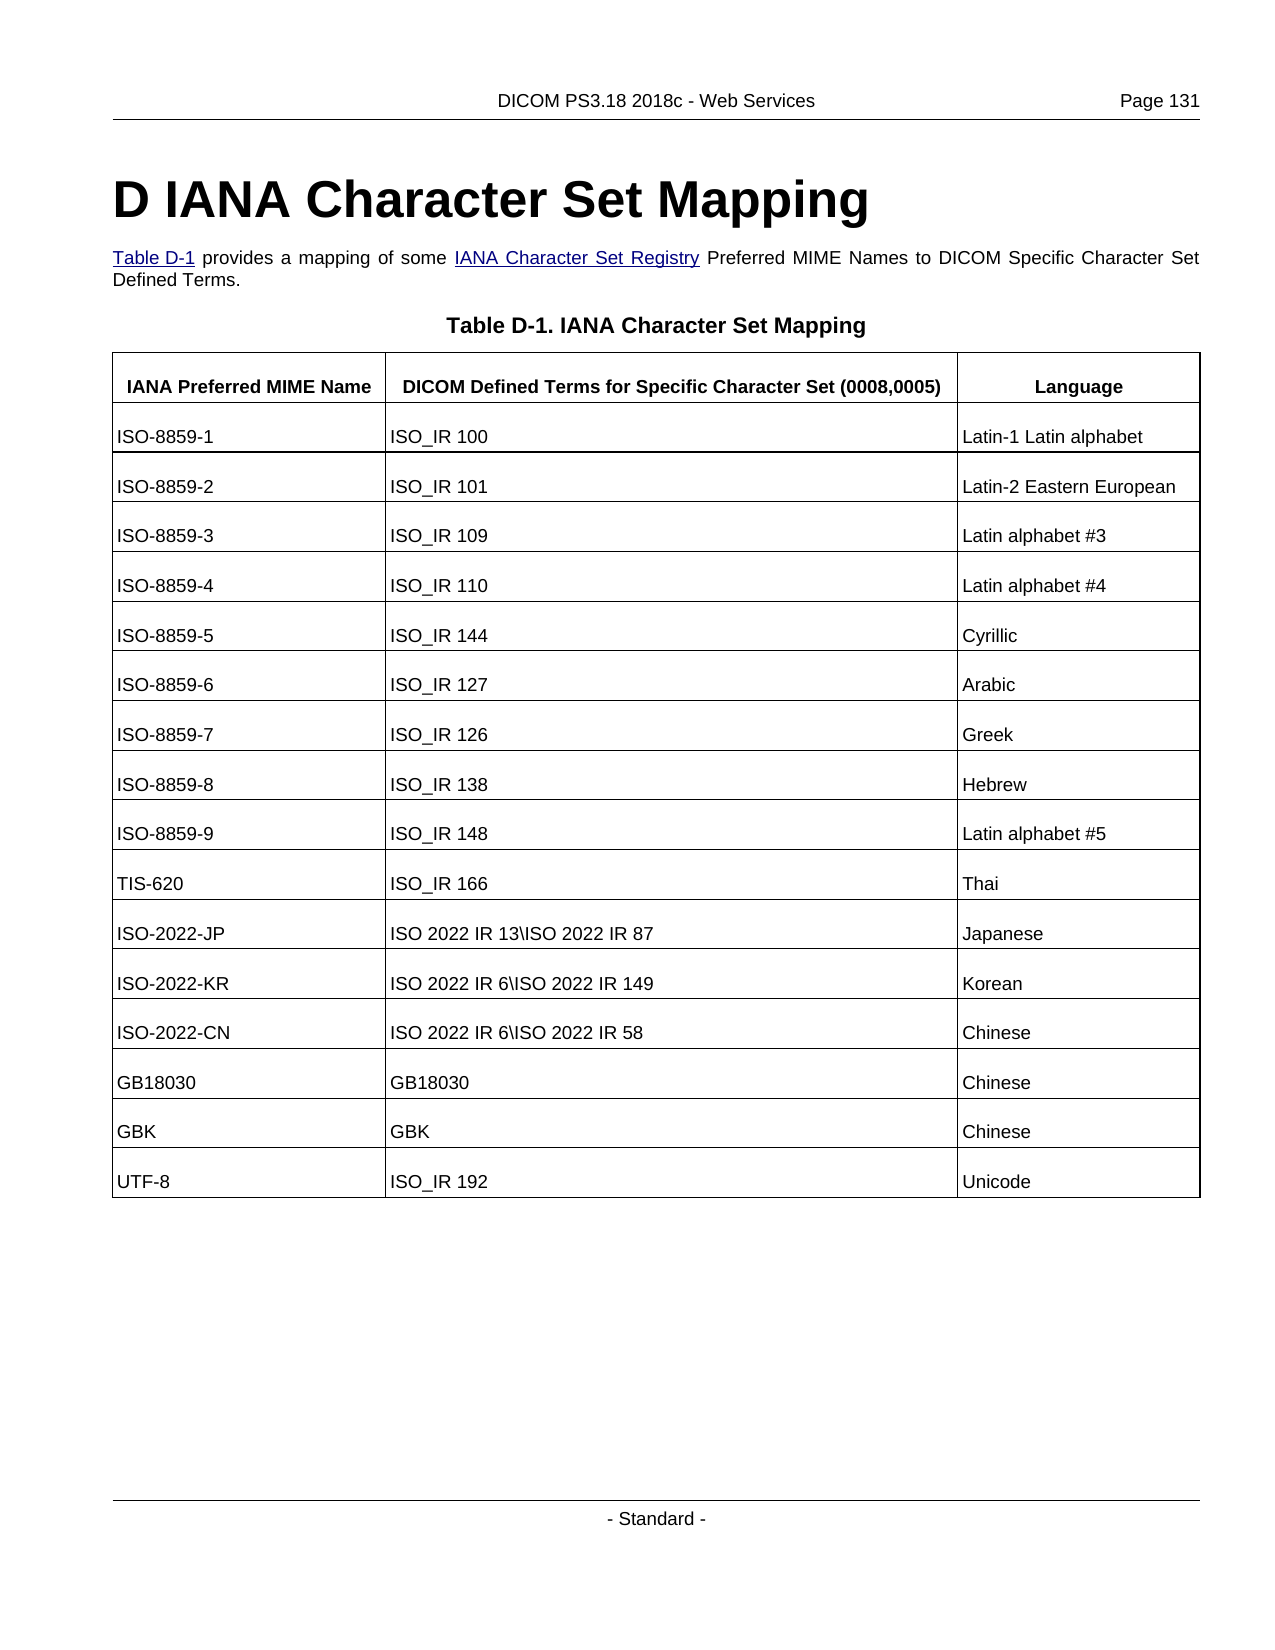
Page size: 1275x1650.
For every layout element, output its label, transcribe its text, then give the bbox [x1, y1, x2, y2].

table_cell ISO-8859-6 [113, 651, 385, 700]
table_cell ISO_IR 148 [386, 800, 957, 849]
table_cell GBK [386, 1099, 957, 1147]
table_cell Unicode [958, 1148, 1199, 1197]
table_cell Cyrillic [958, 602, 1199, 650]
table_cell ISO_IR 100 [386, 403, 957, 451]
table_header IANA Preferred MIME Name [113, 353, 385, 402]
table_cell GB18030 [113, 1049, 385, 1097]
table_cell ISO_IR 144 [386, 602, 957, 650]
table_cell ISO_IR 192 [386, 1148, 957, 1197]
table_cell TIS-620 [113, 850, 385, 899]
table_cell Latin alphabet #4 [958, 552, 1199, 601]
table_cell ISO-2022-JP [113, 900, 385, 948]
table_cell ISO-8859-5 [113, 602, 385, 650]
table_cell ISO-8859-9 [113, 800, 385, 849]
table_cell ISO 2022 IR 6\ISO 2022 IR 149 [386, 949, 957, 998]
table_cell ISO-8859-3 [113, 502, 385, 551]
table_cell ISO 2022 IR 13\ISO 2022 IR 87 [386, 900, 957, 948]
table_cell ISO-8859-4 [113, 552, 385, 601]
table_cell ISO-8859-2 [113, 453, 385, 501]
text Table D-1. IANA Character Set Mapping [112, 313, 1200, 338]
text Table D-1 provides a mapping of some IANA Character Set Registry Preferred MIME Names to DICOM Specific Character Set Defined Terms. [112, 247, 1200, 290]
table_cell ISO_IR 127 [386, 651, 957, 700]
table_cell ISO_IR 138 [386, 751, 957, 799]
table_cell Chinese [958, 999, 1199, 1048]
table_cell ISO_IR 110 [386, 552, 957, 601]
table_cell Latin-2 Eastern European [958, 453, 1199, 501]
table_cell Greek [958, 701, 1199, 749]
table_cell Latin alphabet #3 [958, 502, 1199, 551]
table_cell Chinese [958, 1049, 1199, 1097]
table_cell Hebrew [958, 751, 1199, 799]
table_header DICOM Defined Terms for Specific Character Set (0008,0005) [386, 353, 957, 402]
table_cell ISO-2022-KR [113, 949, 385, 998]
table_cell GBK [113, 1099, 385, 1147]
table_cell GB18030 [386, 1049, 957, 1097]
table_cell Japanese [958, 900, 1199, 948]
table_cell ISO-2022-CN [113, 999, 385, 1048]
table_cell Latin-1 Latin alphabet [958, 403, 1199, 451]
table_cell ISO_IR 126 [386, 701, 957, 749]
text D IANA Character Set Mapping [112, 169, 1200, 228]
table_cell ISO_IR 166 [386, 850, 957, 899]
table_cell Korean [958, 949, 1199, 998]
table_cell ISO_IR 109 [386, 502, 957, 551]
table_cell Latin alphabet #5 [958, 800, 1199, 849]
table_cell ISO-8859-1 [113, 403, 385, 451]
table_cell ISO 2022 IR 6\ISO 2022 IR 58 [386, 999, 957, 1048]
table_cell Arabic [958, 651, 1199, 700]
table_cell Thai [958, 850, 1199, 899]
table_cell Chinese [958, 1099, 1199, 1147]
table_cell ISO-8859-8 [113, 751, 385, 799]
table_header Language [958, 353, 1199, 402]
table_cell ISO_IR 101 [386, 453, 957, 501]
table_cell UTF-8 [113, 1148, 385, 1197]
table_cell ISO-8859-7 [113, 701, 385, 749]
